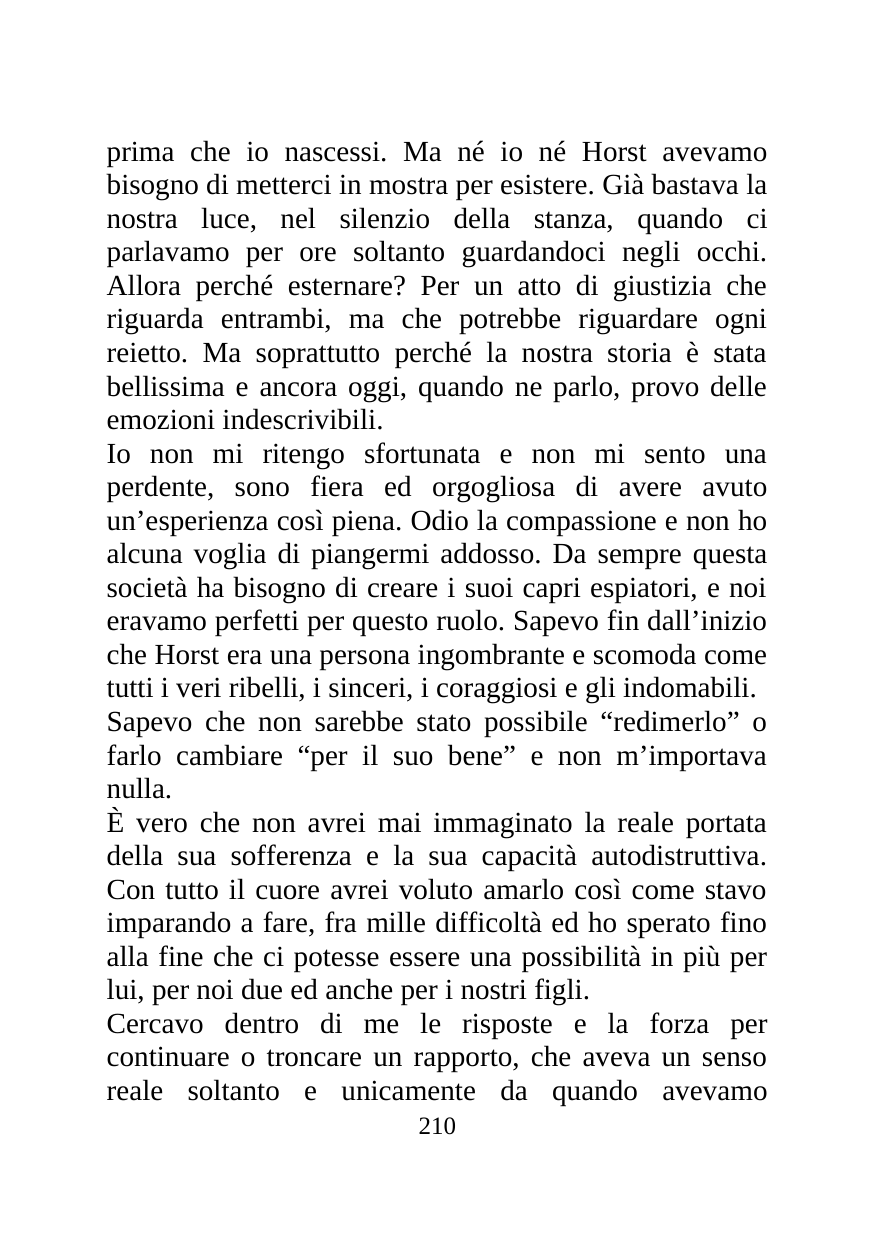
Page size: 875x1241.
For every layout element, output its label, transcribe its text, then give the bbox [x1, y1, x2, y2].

text prima che io nascessi. Ma né io né Horst avevamo bisogno di metterci in mostra per esistere. Già bastava la nostra luce, nel silenzio della stanza, quando ci parlavamo per ore soltanto guardandoci negli occhi. Allora perché esternare? Per un atto di giustizia che riguarda entrambi, ma che potrebbe riguardare ogni reietto. Ma soprattutto perché la nostra storia è stata bellissima e ancora oggi, quando ne parlo, provo delle emozioni indescrivibili. [106, 134, 768, 436]
text È vero che non avrei mai immaginato la reale portata della sua sofferenza e la sua capacità autodistruttiva. Con tutto il cuore avrei voluto amarlo così come stavo imparando a fare, fra mille difficoltà ed ho sperato fino alla fine che ci potesse essere una possibilità in più per lui, per noi due ed anche per i nostri figli. [106, 805, 768, 1006]
text Io non mi ritengo sfortunata e non mi sento una perdente, sono fiera ed orgogliosa di avere avuto un’esperienza così piena. Odio la compassione e non ho alcuna voglia di piangermi addosso. Da sempre questa società ha bisogno di creare i suoi capri espiatori, e noi eravamo perfetti per questo ruolo. Sapevo fin dall’inizio che Horst era una persona ingombrante e scomoda come tutti i veri ribelli, i sinceri, i coraggiosi e gli indomabili. [106, 436, 768, 704]
text Cercavo dentro di me le risposte e la forza per continuare o troncare un rapporto, che aveva un senso reale soltanto e unicamente da quando avevamo [106, 1006, 768, 1107]
text Sapevo che non sarebbe stato possibile “redimerlo” o farlo cambiare “per il suo bene” e non m’importava nulla. [106, 704, 768, 805]
